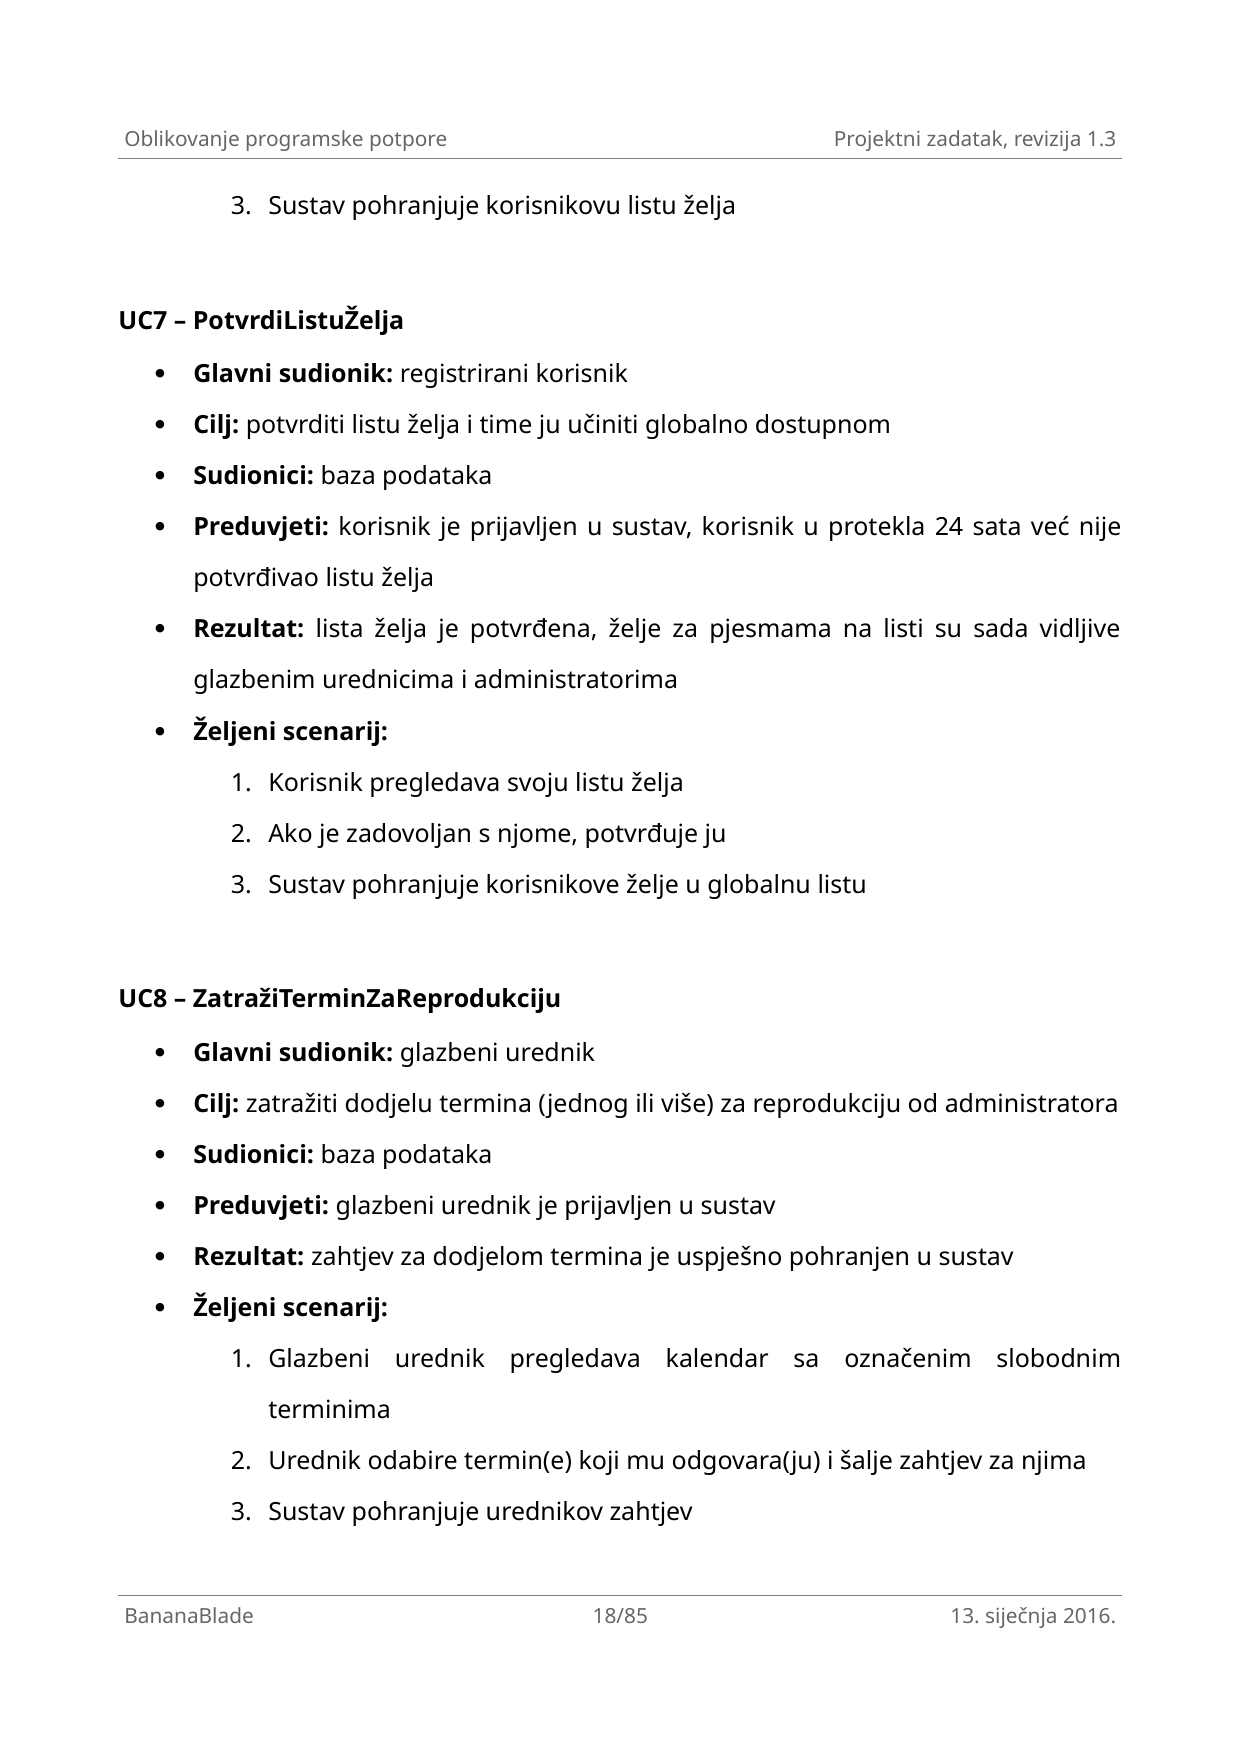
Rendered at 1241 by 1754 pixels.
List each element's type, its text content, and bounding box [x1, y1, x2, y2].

list Željeni scenarij: [156, 1289, 1122, 1323]
list Preduvjeti: glazbeni urednik je prijavljen u sustav [156, 1187, 1122, 1221]
list Urednik odabire termin(e) koji mu odgovara(ju) i šalje zahtjev za njima [231, 1443, 1122, 1477]
list Glavni sudionik: glazbeni urednik [156, 1034, 1122, 1068]
list Željeni scenarij: [156, 713, 1122, 747]
list Sustav pohranjuje korisnikovu listu želja [231, 188, 1122, 222]
list Sudionici: baza podataka [156, 1136, 1122, 1170]
list Sustav pohranjuje urednikov zahtjev [231, 1494, 1122, 1528]
list Korisnik pregledava svoju listu želja [231, 764, 1122, 798]
list Glavni sudionik: registrirani korisnik [156, 356, 1122, 390]
list Sudionici: baza podataka [156, 458, 1122, 492]
subtitle UC8 – ZatražiTerminZaReprodukciju [118, 981, 1122, 1015]
list Cilj: potvrditi listu želja i time ju učiniti globalno dostupnom [156, 407, 1122, 441]
list Cilj: zatražiti dodjelu termina (jednog ili više) za reprodukciju od administratora [156, 1085, 1122, 1119]
list Ako je zadovoljan s njome, potvrđuje ju [231, 815, 1122, 849]
list Glazbeni urednik pregledava kalendar sa označenim slobodnim terminima [231, 1341, 1122, 1426]
list Rezultat: lista želja je potvrđena, želje za pjesmama na listi su sada vidljive glazbenim urednicima i administratorima [156, 611, 1122, 696]
list Sustav pohranjuje korisnikove želje u globalnu listu [231, 866, 1122, 900]
list Rezultat: zahtjev za dodjelom termina je uspješno pohranjen u sustav [156, 1238, 1122, 1272]
subtitle UC7 – PotvrdiListuŽelja [118, 303, 1122, 337]
list Preduvjeti: korisnik je prijavljen u sustav, korisnik u protekla 24 sata već nije potvrđivao listu želja [156, 509, 1122, 594]
